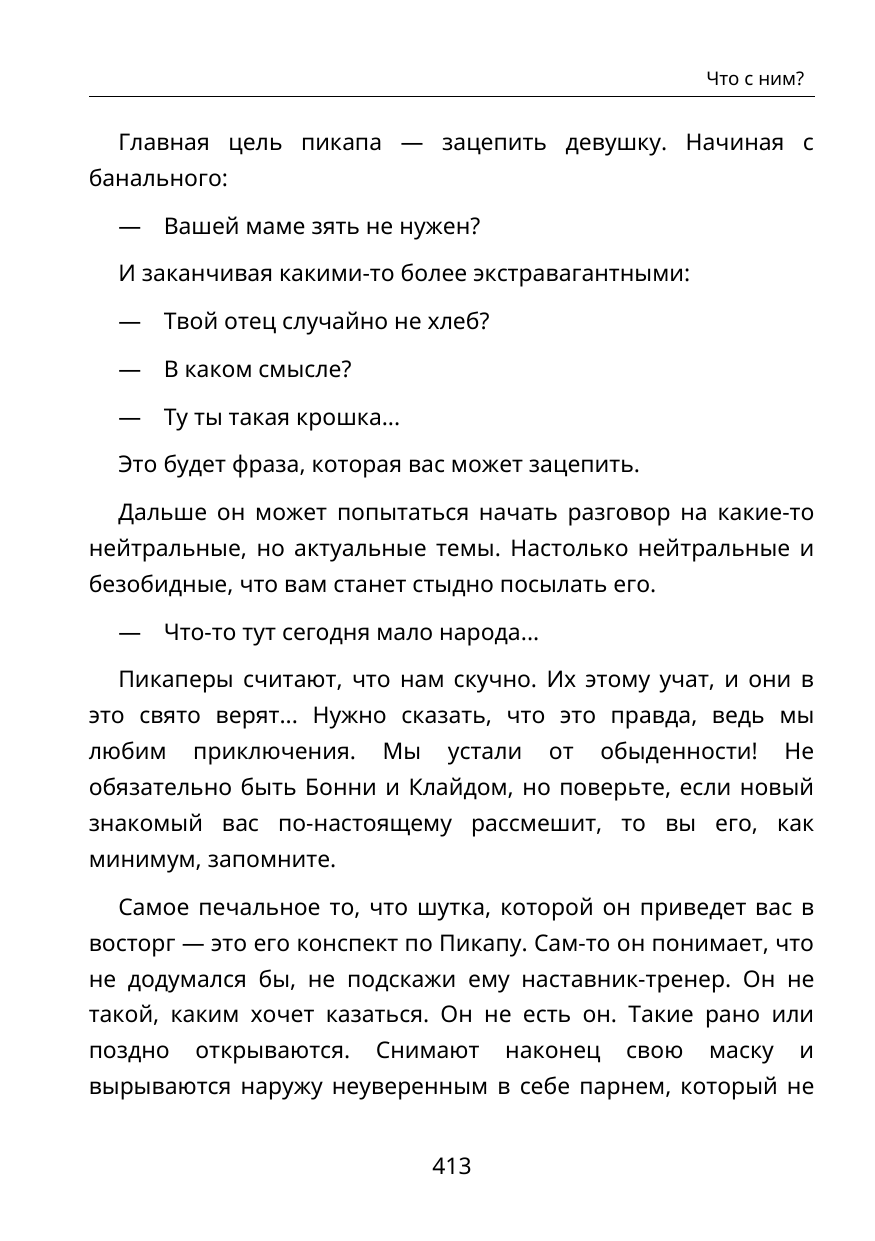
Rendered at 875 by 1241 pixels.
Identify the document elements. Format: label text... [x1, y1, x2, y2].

list В каком смысле? [88, 353, 815, 384]
text И заканчивая какими-то более экстравагантными: [88, 257, 815, 289]
text Дальше он может попытаться начать разговор на какие-то нейтральные, но актуальные темы. Настолько нейтральные и безобидные, что вам станет стыдно посылать его. [88, 496, 815, 599]
list Вашей маме зять не нужен? [88, 210, 815, 241]
text Главная цель пикапа — зацепить девушку. Начиная с банального: [88, 126, 815, 193]
list Что-то тут сегодня мало народа... [88, 616, 815, 647]
text Это будет фраза, которая вас может зацепить. [88, 448, 815, 479]
list Твой отец случайно не хлеб? [88, 305, 815, 336]
list Ту ты такая крошка... [88, 401, 815, 432]
text Самое печальное то, что шутка, которой он приведет вас в восторг — это его конспект по Пикапу. Сам-то он понимает, что не додумался бы, не подскажи ему наставник-тренер. Он не такой, каким хочет казаться. Он не есть он. Такие рано или поздно открываются. Снимают наконец свою маску и вырываются наружу неуверенным в себе парнем, который не [88, 891, 815, 1102]
text Пикаперы считают, что нам скучно. Их этому учат, и они в это свято верят... Нужно сказать, что это правда, ведь мы любим приключения. Мы устали от обыденности! Не обязательно быть Бонни и Клайдом, но поверьте, если новый знакомый вас по-настоящему рассмешит, то вы его, как минимум, запомните. [88, 663, 815, 874]
